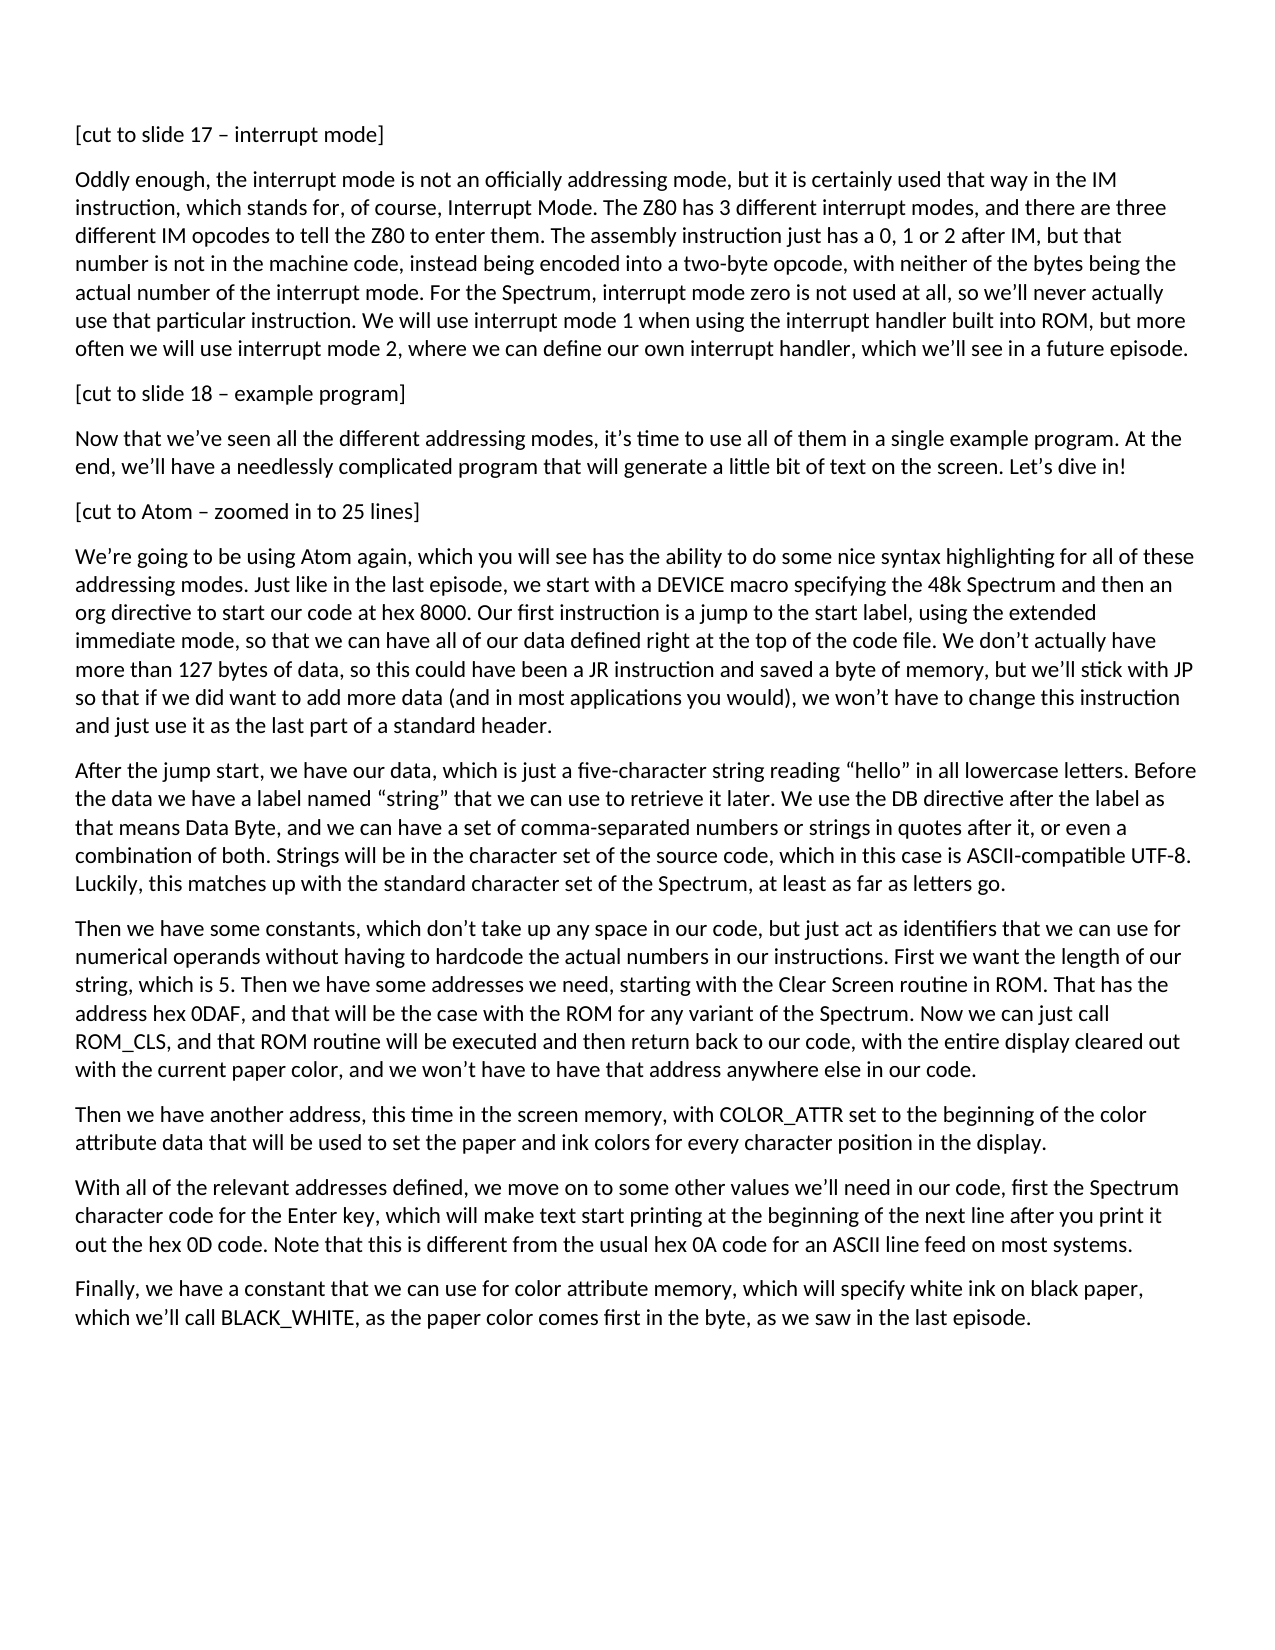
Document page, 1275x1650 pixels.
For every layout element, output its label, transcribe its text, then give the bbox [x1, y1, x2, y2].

text [cut to Atom – zoomed in to 25 lines] [75, 497, 1200, 525]
text Now that we’ve seen all the different addressing modes, it’s time to use all of them in a single example program. At the end, we’ll have a needlessly complicated program that will generate a little bit of text on the screen. Let’s dive in! [75, 424, 1200, 480]
text After the jump start, we have our data, which is just a five-character string reading “hello” in all lowercase letters. Before the data we have a label named “string” that we can use to retrieve it later. We use the DB directive after the label as that means Data Byte, and we can have a set of comma-separated numbers or strings in quotes after it, or even a combination of both. Strings will be in the character set of the source code, which in this case is ASCII-compatible UTF-8. Luckily, this matches up with the standard character set of the Spectrum, at least as far as letters go. [75, 756, 1200, 897]
text We’re going to be using Atom again, which you will see has the ability to do some nice syntax highlighting for all of these addressing modes. Just like in the last episode, we start with a DEVICE macro specifying the 48k Spectrum and then an org directive to start our code at hex 8000. Our first instruction is a jump to the start label, using the extended immediate mode, so that we can have all of our data defined right at the top of the code file. We don’t actually have more than 127 bytes of data, so this could have been a JR instruction and saved a byte of memory, but we’ll stick with JP so that if we did want to add more data (and in most applications you would), we won’t have to change this instruction and just use it as the last part of a standard header. [75, 542, 1200, 739]
text With all of the relevant addresses defined, we move on to some other values we’ll need in our code, first the Spectrum character code for the Enter key, which will make text start printing at the beginning of the next line after you print it out the hex 0D code. Note that this is different from the usual hex 0A code for an ASCII line feed on most systems. [75, 1173, 1200, 1258]
text Then we have another address, this time in the screen memory, with COLOR_ATTR set to the beginning of the color attribute data that will be used to set the paper and ink colors for every character position in the display. [75, 1100, 1200, 1156]
text Then we have some constants, which don’t take up any space in our code, but just act as identifiers that we can use for numerical operands without having to hardcode the actual numbers in our instructions. First we want the length of our string, which is 5. Then we have some addresses we need, starting with the Clear Screen routine in ROM. That has the address hex 0DAF, and that will be the case with the ROM for any variant of the Spectrum. Now we can just call ROM_CLS, and that ROM routine will be executed and then return back to our code, with the entire display cleared out with the current paper color, and we won’t have to have that address anywhere else in our code. [75, 914, 1200, 1083]
text Finally, we have a constant that we can use for color attribute memory, which will specify white ink on black paper, which we’ll call BLACK_WHITE, as the paper color comes first in the byte, as we saw in the last episode. [75, 1274, 1200, 1331]
text [cut to slide 18 – example program] [75, 379, 1200, 407]
text [cut to slide 17 – interrupt mode] [75, 120, 1200, 148]
text Oddly enough, the interrupt mode is not an officially addressing mode, but it is certainly used that way in the IM instruction, which stands for, of course, Interrupt Mode. The Z80 has 3 different interrupt modes, and there are three different IM opcodes to tell the Z80 to enter them. The assembly instruction just has a 0, 1 or 2 after IM, but that number is not in the machine code, instead being encoded into a two-byte opcode, with neither of the bytes being the actual number of the interrupt mode. For the Spectrum, interrupt mode zero is not used at all, so we’ll never actually use that particular instruction. We will use interrupt mode 1 when using the interrupt handler built into ROM, but more often we will use interrupt mode 2, where we can define our own interrupt handler, which we’ll see in a future episode. [75, 165, 1200, 362]
